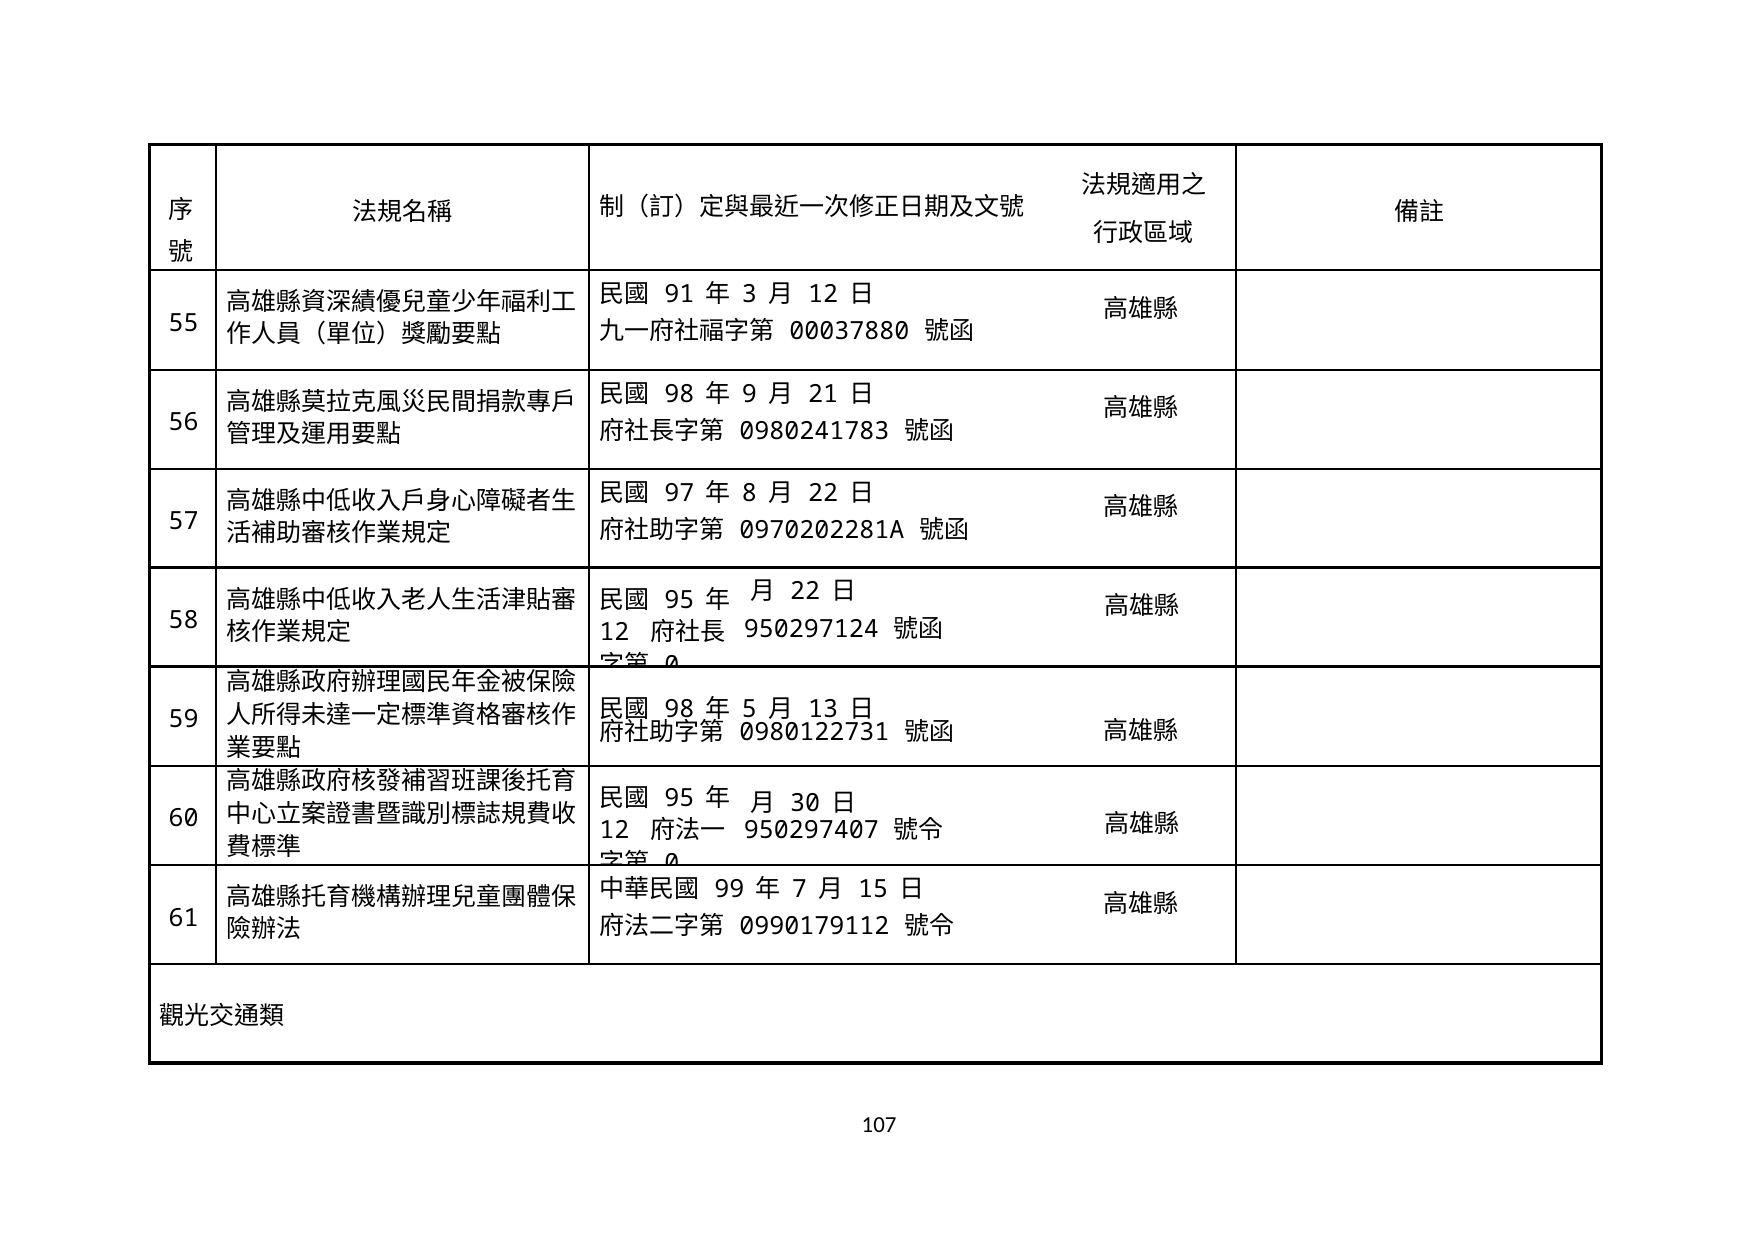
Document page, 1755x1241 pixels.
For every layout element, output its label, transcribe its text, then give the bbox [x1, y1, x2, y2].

table_cell 高雄縣政府辦理國民年金被保險 人所得未達一定標準資格審核作 業要點 [217, 668, 588, 764]
table_cell 月 22日 950297124 號函 高雄縣 [741, 569, 1235, 665]
table_cell 民國 91年3月 12日 九一府社福字第 00037880 號函 高雄縣 [590, 271, 1235, 368]
table_cell 60 [151, 767, 215, 864]
table_header 法規適用之 制（訂）定與最近一次修正日期及文號 行政區域 [590, 146, 1235, 269]
table_cell 觀光交通類 [151, 965, 589, 1061]
table_cell 中華民國 99年7月 15日 府法二字第 0990179112 號令 高雄縣 [590, 866, 1235, 962]
table_cell 56 [151, 371, 215, 467]
table_cell 高雄縣政府核發補習班課後托育 中心立案證書暨識別標誌規費收 費標準 [217, 767, 588, 864]
table_cell 民國 98年9月 21日 府社長字第 0980241783 號函 高雄縣 [590, 371, 1235, 467]
table_cell [1237, 668, 1600, 764]
table_cell 月 30日 高雄縣 950297407 號令 [741, 767, 1235, 864]
table_cell 民國 97年8月 22日 府社助字第 0970202281A 號函 高雄縣 [590, 470, 1235, 566]
table_cell 高雄縣資深績優兒童少年福利工 作人員（單位）獎勵要點 [217, 271, 588, 368]
table_cell [1237, 470, 1600, 566]
table_header 法規名稱 [217, 146, 588, 269]
table_cell 61 [151, 866, 215, 962]
table_cell 民國 95年 12 府法一字第 0 [590, 767, 741, 864]
table_cell 57 [151, 470, 215, 566]
table_cell [1237, 569, 1600, 665]
table_cell 民國 95年 12 府社長字第 0 [590, 569, 741, 665]
table_cell [1237, 271, 1600, 368]
table_cell 55 [151, 271, 215, 368]
table_cell 高雄縣中低收入老人生活津貼審 核作業規定 [217, 569, 588, 665]
table_cell [1237, 767, 1600, 864]
table_cell [1237, 371, 1600, 467]
table_cell 高雄縣莫拉克風災民間捐款專戶 管理及運用要點 [217, 371, 588, 467]
table_cell 民國 98年5月 13日 高雄縣 府社助字第 0980122731 號函 [590, 668, 1235, 764]
table_cell [1237, 866, 1600, 962]
table_cell 58 [151, 569, 215, 665]
table_cell 59 [151, 668, 215, 764]
table_cell [1236, 965, 1600, 1061]
table_cell [589, 965, 1236, 1061]
table_cell 高雄縣中低收入戶身心障礙者生 活補助審核作業規定 [217, 470, 588, 566]
table_cell 高雄縣托育機構辦理兒童團體保 險辦法 [217, 866, 588, 962]
table_header 備註 [1237, 146, 1600, 269]
table_header 序 號 [151, 146, 215, 269]
